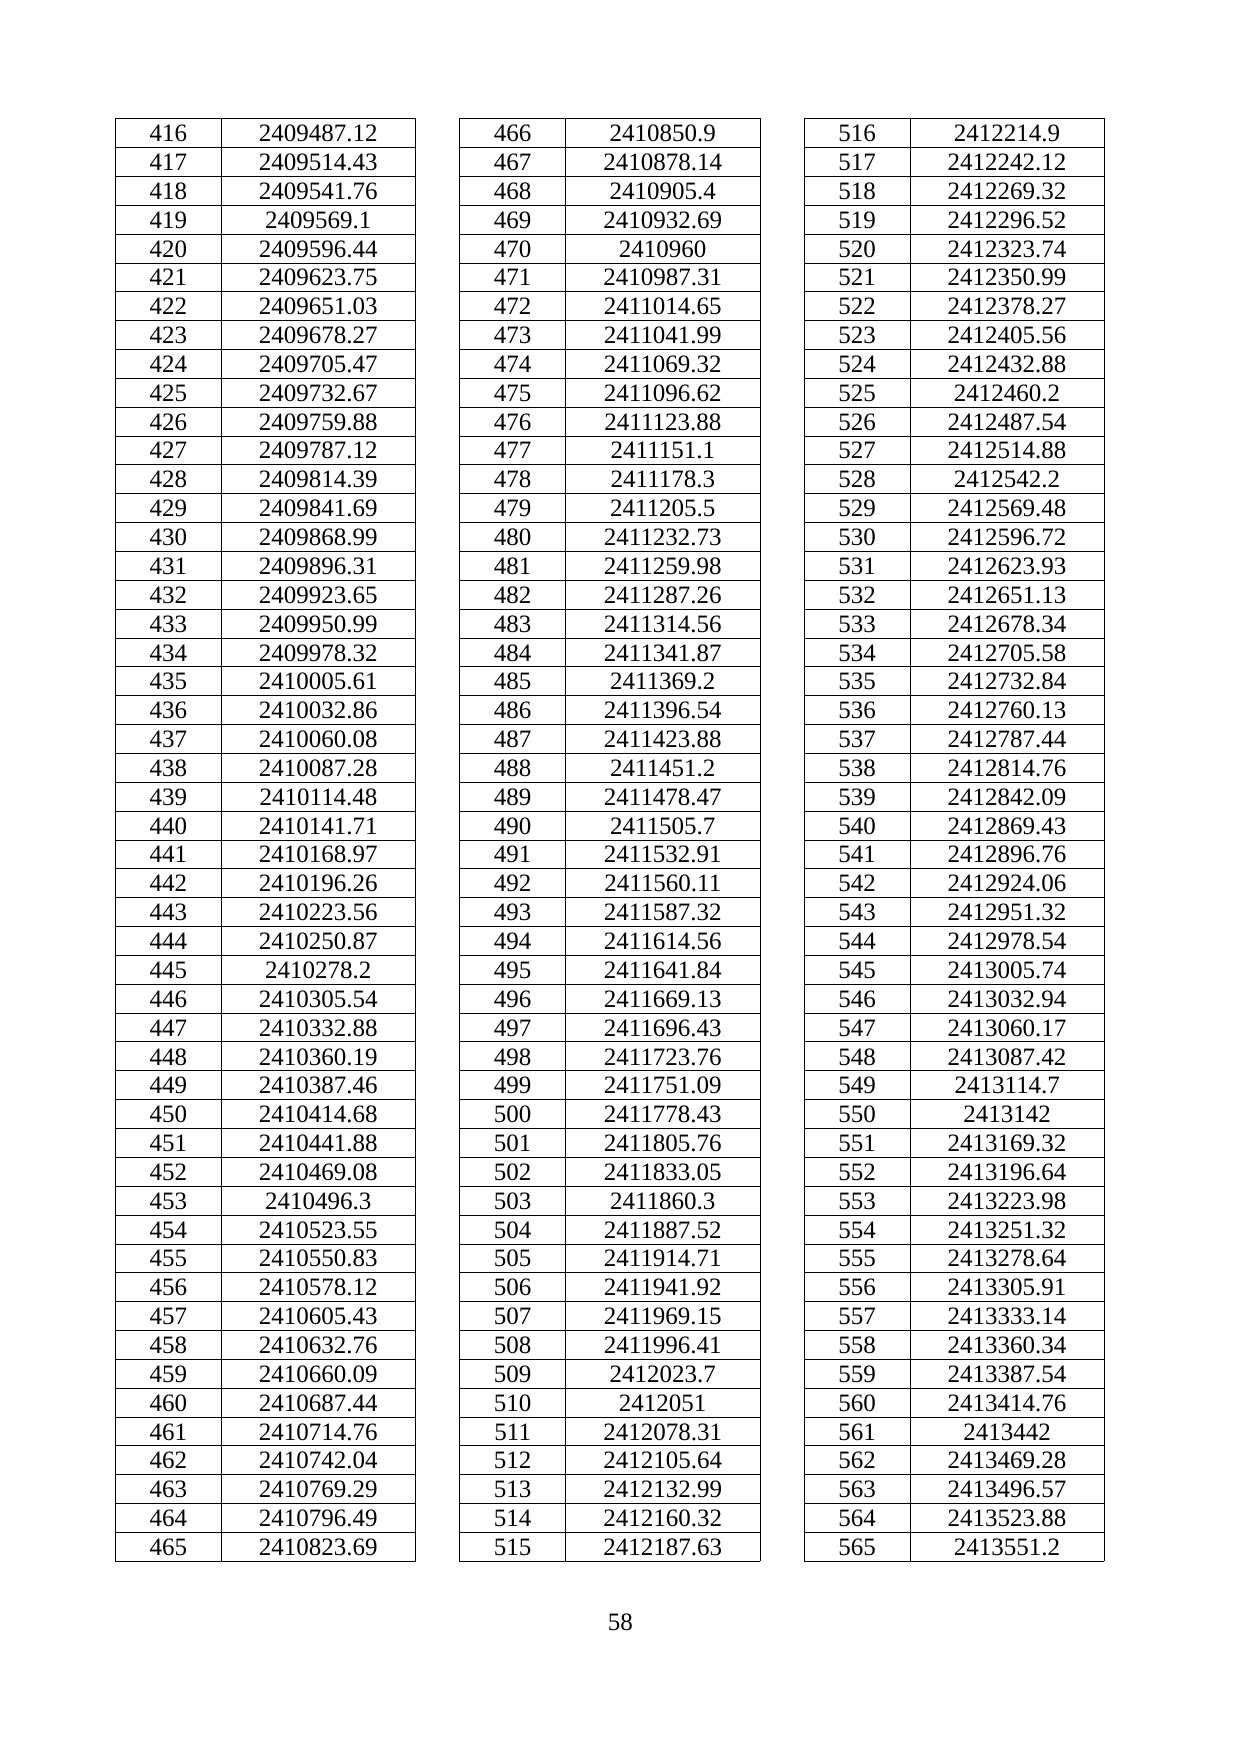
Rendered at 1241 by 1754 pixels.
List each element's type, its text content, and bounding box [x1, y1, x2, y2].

table_cell 474 [460, 350, 565, 378]
table_cell 439 [116, 783, 221, 811]
table_cell 481 [460, 552, 565, 580]
table_cell 560 [805, 1389, 910, 1417]
table_cell 515 [460, 1533, 565, 1561]
table_cell 502 [460, 1158, 565, 1186]
table_cell 2411941.92 [566, 1273, 760, 1301]
table_cell 2410987.31 [566, 264, 760, 291]
table_cell 450 [116, 1100, 221, 1128]
table_cell 499 [460, 1071, 565, 1099]
table_cell 2410660.09 [222, 1360, 415, 1388]
table_cell 465 [116, 1533, 221, 1561]
table_cell 2409569.1 [222, 206, 415, 233]
table_cell 2410387.46 [222, 1071, 415, 1099]
table_cell 2411914.71 [566, 1245, 760, 1272]
table_cell 2411669.13 [566, 985, 760, 1013]
table_cell 476 [460, 408, 565, 436]
table_cell 2412760.13 [911, 696, 1104, 724]
table_cell 2410305.54 [222, 985, 415, 1013]
table_cell 456 [116, 1273, 221, 1301]
table_cell 2409514.43 [222, 148, 415, 176]
table_cell 2410550.83 [222, 1245, 415, 1272]
table_cell 527 [805, 437, 910, 464]
table_cell 2410250.87 [222, 927, 415, 955]
table_cell 512 [460, 1446, 565, 1474]
table_cell 2412814.76 [911, 754, 1104, 782]
table_cell 428 [116, 465, 221, 493]
table_cell 471 [460, 264, 565, 291]
table_cell 489 [460, 783, 565, 811]
table_cell 2409759.88 [222, 408, 415, 436]
table_cell 422 [116, 292, 221, 320]
table_cell 2410360.19 [222, 1042, 415, 1070]
table_cell 2411178.3 [566, 465, 760, 493]
table_cell 432 [116, 581, 221, 609]
table_cell 2412924.06 [911, 869, 1104, 897]
table_cell 417 [116, 148, 221, 176]
table_cell 452 [116, 1158, 221, 1186]
table_cell 552 [805, 1158, 910, 1186]
table_cell 2412951.32 [911, 898, 1104, 926]
table_cell 483 [460, 610, 565, 637]
table_cell 463 [116, 1475, 221, 1503]
table_cell 2409787.12 [222, 437, 415, 464]
table_cell 2412732.84 [911, 667, 1104, 695]
table_cell 2410278.2 [222, 956, 415, 984]
table_cell 2410087.28 [222, 754, 415, 782]
table_cell 2410141.71 [222, 812, 415, 839]
table_cell 495 [460, 956, 565, 984]
table_cell 2413032.94 [911, 985, 1104, 1013]
table_cell 547 [805, 1014, 910, 1041]
table_cell 443 [116, 898, 221, 926]
table_cell 531 [805, 552, 910, 580]
table_cell 532 [805, 581, 910, 609]
table_cell 2411723.76 [566, 1042, 760, 1070]
table_cell 2411587.32 [566, 898, 760, 926]
table_cell 2411996.41 [566, 1331, 760, 1359]
table_cell 2410523.55 [222, 1216, 415, 1243]
table_cell 442 [116, 869, 221, 897]
table_cell 559 [805, 1360, 910, 1388]
table_cell 555 [805, 1245, 910, 1272]
table_cell 2412242.12 [911, 148, 1104, 176]
table_cell 500 [460, 1100, 565, 1128]
table_cell 2410469.08 [222, 1158, 415, 1186]
table_cell 501 [460, 1129, 565, 1157]
table_cell 520 [805, 235, 910, 262]
table_cell 426 [116, 408, 221, 436]
table_cell 2413360.34 [911, 1331, 1104, 1359]
table_cell 542 [805, 869, 910, 897]
table_cell 440 [116, 812, 221, 839]
table_cell 2409541.76 [222, 177, 415, 205]
table_cell 558 [805, 1331, 910, 1359]
table_cell 2410960 [566, 235, 760, 262]
table_cell 2412542.2 [911, 465, 1104, 493]
table_cell 546 [805, 985, 910, 1013]
table_cell 460 [116, 1389, 221, 1417]
table_cell 562 [805, 1446, 910, 1474]
table_cell 431 [116, 552, 221, 580]
table_cell 427 [116, 437, 221, 464]
table_cell 564 [805, 1504, 910, 1532]
table_cell 2410687.44 [222, 1389, 415, 1417]
table_cell 467 [460, 148, 565, 176]
table_cell 2409896.31 [222, 552, 415, 580]
table_cell 455 [116, 1245, 221, 1272]
table_cell 545 [805, 956, 910, 984]
table_cell 2410114.48 [222, 783, 415, 811]
table_cell 2412078.31 [566, 1418, 760, 1445]
table_cell 2411287.26 [566, 581, 760, 609]
table_cell 561 [805, 1418, 910, 1445]
table_cell 504 [460, 1216, 565, 1243]
table_cell 2413005.74 [911, 956, 1104, 984]
table_cell 2413523.88 [911, 1504, 1104, 1532]
table_cell 2411833.05 [566, 1158, 760, 1186]
table_cell 2412869.43 [911, 812, 1104, 839]
table_cell 2411641.84 [566, 956, 760, 984]
table_cell 2410742.04 [222, 1446, 415, 1474]
table_cell 508 [460, 1331, 565, 1359]
table_cell 548 [805, 1042, 910, 1070]
table_cell 2412569.48 [911, 494, 1104, 522]
table_cell 539 [805, 783, 910, 811]
table_cell 2410414.68 [222, 1100, 415, 1128]
table_cell 2413142 [911, 1100, 1104, 1128]
table_cell 510 [460, 1389, 565, 1417]
table_cell 2410060.08 [222, 725, 415, 753]
table_cell 416 [116, 119, 221, 147]
table_cell 543 [805, 898, 910, 926]
table_cell 447 [116, 1014, 221, 1041]
table_cell 521 [805, 264, 910, 291]
table_cell 529 [805, 494, 910, 522]
table_cell 434 [116, 639, 221, 666]
table_cell 459 [116, 1360, 221, 1388]
table_cell 2412896.76 [911, 841, 1104, 868]
table_cell 2412350.99 [911, 264, 1104, 291]
table_cell 448 [116, 1042, 221, 1070]
table_cell 2410441.88 [222, 1129, 415, 1157]
table_cell 445 [116, 956, 221, 984]
table_cell 2412514.88 [911, 437, 1104, 464]
table_cell 420 [116, 235, 221, 262]
table_cell 544 [805, 927, 910, 955]
table_cell 2411614.56 [566, 927, 760, 955]
table_cell 433 [116, 610, 221, 637]
table_cell 458 [116, 1331, 221, 1359]
table_cell 2411396.54 [566, 696, 760, 724]
table_cell 2409978.32 [222, 639, 415, 666]
table_cell 470 [460, 235, 565, 262]
table_cell 549 [805, 1071, 910, 1099]
table_cell 466 [460, 119, 565, 147]
table_cell 496 [460, 985, 565, 1013]
table_cell 511 [460, 1418, 565, 1445]
table_cell 2411151.1 [566, 437, 760, 464]
table_cell 557 [805, 1302, 910, 1330]
table_cell 2411696.43 [566, 1014, 760, 1041]
table_cell 488 [460, 754, 565, 782]
table_cell 2410196.26 [222, 869, 415, 897]
table_cell 2413305.91 [911, 1273, 1104, 1301]
table_cell 2412705.58 [911, 639, 1104, 666]
table_cell 537 [805, 725, 910, 753]
table_cell 2411805.76 [566, 1129, 760, 1157]
table_cell 464 [116, 1504, 221, 1532]
table_cell 519 [805, 206, 910, 233]
table_cell 523 [805, 321, 910, 349]
table_cell 550 [805, 1100, 910, 1128]
table_cell 461 [116, 1418, 221, 1445]
table_cell 498 [460, 1042, 565, 1070]
table_cell 2412105.64 [566, 1446, 760, 1474]
table_cell 2413442 [911, 1418, 1104, 1445]
table_cell 2410605.43 [222, 1302, 415, 1330]
table_cell 2410932.69 [566, 206, 760, 233]
table_cell 2410796.49 [222, 1504, 415, 1532]
table_cell 2412023.7 [566, 1360, 760, 1388]
table_cell 2412787.44 [911, 725, 1104, 753]
table_cell 2410878.14 [566, 148, 760, 176]
table_cell 526 [805, 408, 910, 436]
table_cell 2410769.29 [222, 1475, 415, 1503]
table_cell 2410168.97 [222, 841, 415, 868]
table_cell 475 [460, 379, 565, 407]
table_cell 2412051 [566, 1389, 760, 1417]
table_cell 2412323.74 [911, 235, 1104, 262]
table_cell 2411123.88 [566, 408, 760, 436]
table_cell 2411369.2 [566, 667, 760, 695]
table_cell 2410905.4 [566, 177, 760, 205]
table_cell 2412296.52 [911, 206, 1104, 233]
table_cell 494 [460, 927, 565, 955]
table_cell 2413278.64 [911, 1245, 1104, 1272]
table_cell 2411205.5 [566, 494, 760, 522]
table_cell 2413196.64 [911, 1158, 1104, 1186]
table_cell 429 [116, 494, 221, 522]
table_cell 480 [460, 523, 565, 551]
table_cell 2413060.17 [911, 1014, 1104, 1041]
table_cell 518 [805, 177, 910, 205]
table_cell 473 [460, 321, 565, 349]
table_cell 430 [116, 523, 221, 551]
table_cell 2411751.09 [566, 1071, 760, 1099]
table_cell 2412378.27 [911, 292, 1104, 320]
table_cell 2409923.65 [222, 581, 415, 609]
table_cell 2413114.7 [911, 1071, 1104, 1099]
table_cell 477 [460, 437, 565, 464]
table_cell 2411069.32 [566, 350, 760, 378]
table_cell 534 [805, 639, 910, 666]
table_cell 2410496.3 [222, 1187, 415, 1214]
table_cell 2413169.32 [911, 1129, 1104, 1157]
table_cell 492 [460, 869, 565, 897]
table_cell 553 [805, 1187, 910, 1214]
table_cell 2410578.12 [222, 1273, 415, 1301]
table_cell 541 [805, 841, 910, 868]
table_cell 2413333.14 [911, 1302, 1104, 1330]
table_cell 2409732.67 [222, 379, 415, 407]
table_cell 457 [116, 1302, 221, 1330]
table_cell 528 [805, 465, 910, 493]
table_cell 435 [116, 667, 221, 695]
table_cell 497 [460, 1014, 565, 1041]
table_cell 2412842.09 [911, 783, 1104, 811]
table_cell 536 [805, 696, 910, 724]
table_cell 419 [116, 206, 221, 233]
table_cell 2411969.15 [566, 1302, 760, 1330]
table_cell 2412269.32 [911, 177, 1104, 205]
table_cell 2411532.91 [566, 841, 760, 868]
table_cell 2412405.56 [911, 321, 1104, 349]
table_cell 449 [116, 1071, 221, 1099]
table_cell 2411041.99 [566, 321, 760, 349]
table_cell 2411860.3 [566, 1187, 760, 1214]
table_cell 438 [116, 754, 221, 782]
table_cell 2410223.56 [222, 898, 415, 926]
table_cell 487 [460, 725, 565, 753]
table_cell 2411451.2 [566, 754, 760, 782]
table_cell 533 [805, 610, 910, 637]
table_cell 2413551.2 [911, 1533, 1104, 1561]
table_cell 2413223.98 [911, 1187, 1104, 1214]
table_cell 462 [116, 1446, 221, 1474]
table_cell 493 [460, 898, 565, 926]
table_cell 2411423.88 [566, 725, 760, 753]
table_cell 2409950.99 [222, 610, 415, 637]
table_cell 2409868.99 [222, 523, 415, 551]
table_cell 421 [116, 264, 221, 291]
table_cell 454 [116, 1216, 221, 1243]
table_cell 551 [805, 1129, 910, 1157]
table_cell 535 [805, 667, 910, 695]
table_cell 436 [116, 696, 221, 724]
table_cell 514 [460, 1504, 565, 1532]
table_cell 507 [460, 1302, 565, 1330]
table_cell 485 [460, 667, 565, 695]
table_cell 554 [805, 1216, 910, 1243]
table_cell 540 [805, 812, 910, 839]
table_cell 2411887.52 [566, 1216, 760, 1243]
table_cell 2411314.56 [566, 610, 760, 637]
table_cell 516 [805, 119, 910, 147]
table_cell 486 [460, 696, 565, 724]
table_cell 2411478.47 [566, 783, 760, 811]
table_cell 453 [116, 1187, 221, 1214]
table_cell 446 [116, 985, 221, 1013]
table_cell 444 [116, 927, 221, 955]
table_cell 538 [805, 754, 910, 782]
table_cell 2413414.76 [911, 1389, 1104, 1417]
table_cell 2412596.72 [911, 523, 1104, 551]
table_cell 2412432.88 [911, 350, 1104, 378]
table_cell 506 [460, 1273, 565, 1301]
table_cell 2412978.54 [911, 927, 1104, 955]
table_cell 484 [460, 639, 565, 666]
table_cell 2409841.69 [222, 494, 415, 522]
table_cell 2409596.44 [222, 235, 415, 262]
table_cell 522 [805, 292, 910, 320]
table_cell 2409651.03 [222, 292, 415, 320]
table_cell 424 [116, 350, 221, 378]
table_cell 2412623.93 [911, 552, 1104, 580]
table_cell 503 [460, 1187, 565, 1214]
table_cell 2410714.76 [222, 1418, 415, 1445]
table_cell 2413387.54 [911, 1360, 1104, 1388]
table_cell 2409814.39 [222, 465, 415, 493]
table_cell 509 [460, 1360, 565, 1388]
table_cell 2410005.61 [222, 667, 415, 695]
table_cell 556 [805, 1273, 910, 1301]
table_cell 2412651.13 [911, 581, 1104, 609]
table_cell 2412187.63 [566, 1533, 760, 1561]
table_cell 2411778.43 [566, 1100, 760, 1128]
table_cell 2412487.54 [911, 408, 1104, 436]
table_cell 469 [460, 206, 565, 233]
table_cell 2411014.65 [566, 292, 760, 320]
table_cell 425 [116, 379, 221, 407]
table_cell 2411505.7 [566, 812, 760, 839]
table_cell 2411341.87 [566, 639, 760, 666]
table_cell 2410032.86 [222, 696, 415, 724]
table_cell 2412160.32 [566, 1504, 760, 1532]
table_cell 472 [460, 292, 565, 320]
table_cell 2411560.11 [566, 869, 760, 897]
table_cell 2409487.12 [222, 119, 415, 147]
table_cell 524 [805, 350, 910, 378]
table_cell 2410823.69 [222, 1533, 415, 1561]
table_cell 2412132.99 [566, 1475, 760, 1503]
table_cell 2410332.88 [222, 1014, 415, 1041]
table_cell 437 [116, 725, 221, 753]
table_cell 479 [460, 494, 565, 522]
table_cell 525 [805, 379, 910, 407]
table_cell 490 [460, 812, 565, 839]
table_cell 517 [805, 148, 910, 176]
table_cell 2411232.73 [566, 523, 760, 551]
table_cell 482 [460, 581, 565, 609]
table_cell 451 [116, 1129, 221, 1157]
table_cell 2413087.42 [911, 1042, 1104, 1070]
table_cell 2412678.34 [911, 610, 1104, 637]
table_cell 2413496.57 [911, 1475, 1104, 1503]
table_cell 2413469.28 [911, 1446, 1104, 1474]
table_cell 2410850.9 [566, 119, 760, 147]
table_cell 2409678.27 [222, 321, 415, 349]
table_cell 2411259.98 [566, 552, 760, 580]
table_cell 491 [460, 841, 565, 868]
table_cell 478 [460, 465, 565, 493]
table_cell 2412460.2 [911, 379, 1104, 407]
table_cell 505 [460, 1245, 565, 1272]
table_cell 2413251.32 [911, 1216, 1104, 1243]
table_cell 418 [116, 177, 221, 205]
table_cell 423 [116, 321, 221, 349]
table_cell 565 [805, 1533, 910, 1561]
table_cell 513 [460, 1475, 565, 1503]
table_cell 2409705.47 [222, 350, 415, 378]
table_cell 2409623.75 [222, 264, 415, 291]
table_cell 2410632.76 [222, 1331, 415, 1359]
table_cell 441 [116, 841, 221, 868]
table_cell 563 [805, 1475, 910, 1503]
table_cell 530 [805, 523, 910, 551]
table_cell 468 [460, 177, 565, 205]
table_cell 2412214.9 [911, 119, 1104, 147]
table_cell 2411096.62 [566, 379, 760, 407]
